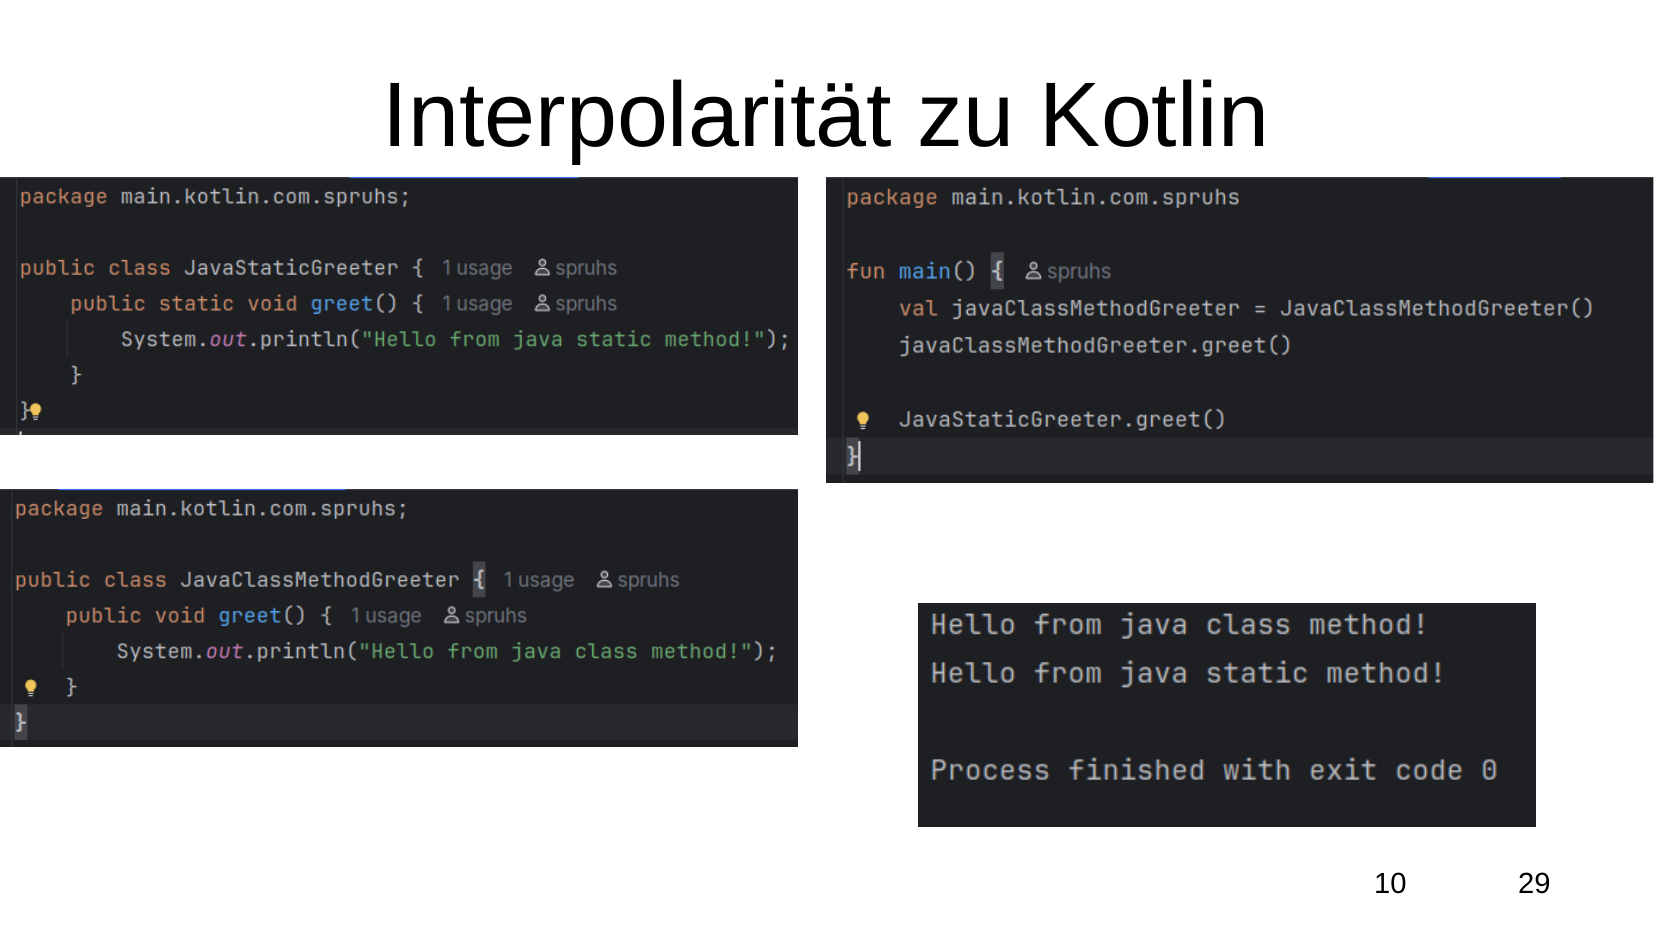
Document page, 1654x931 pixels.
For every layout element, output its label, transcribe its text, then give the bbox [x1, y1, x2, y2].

picture [826, 177, 1654, 483]
picture [918, 603, 1536, 827]
title Interpolarität zu Kotlin [82, 37, 1571, 193]
picture [0, 489, 798, 747]
picture [0, 177, 798, 435]
